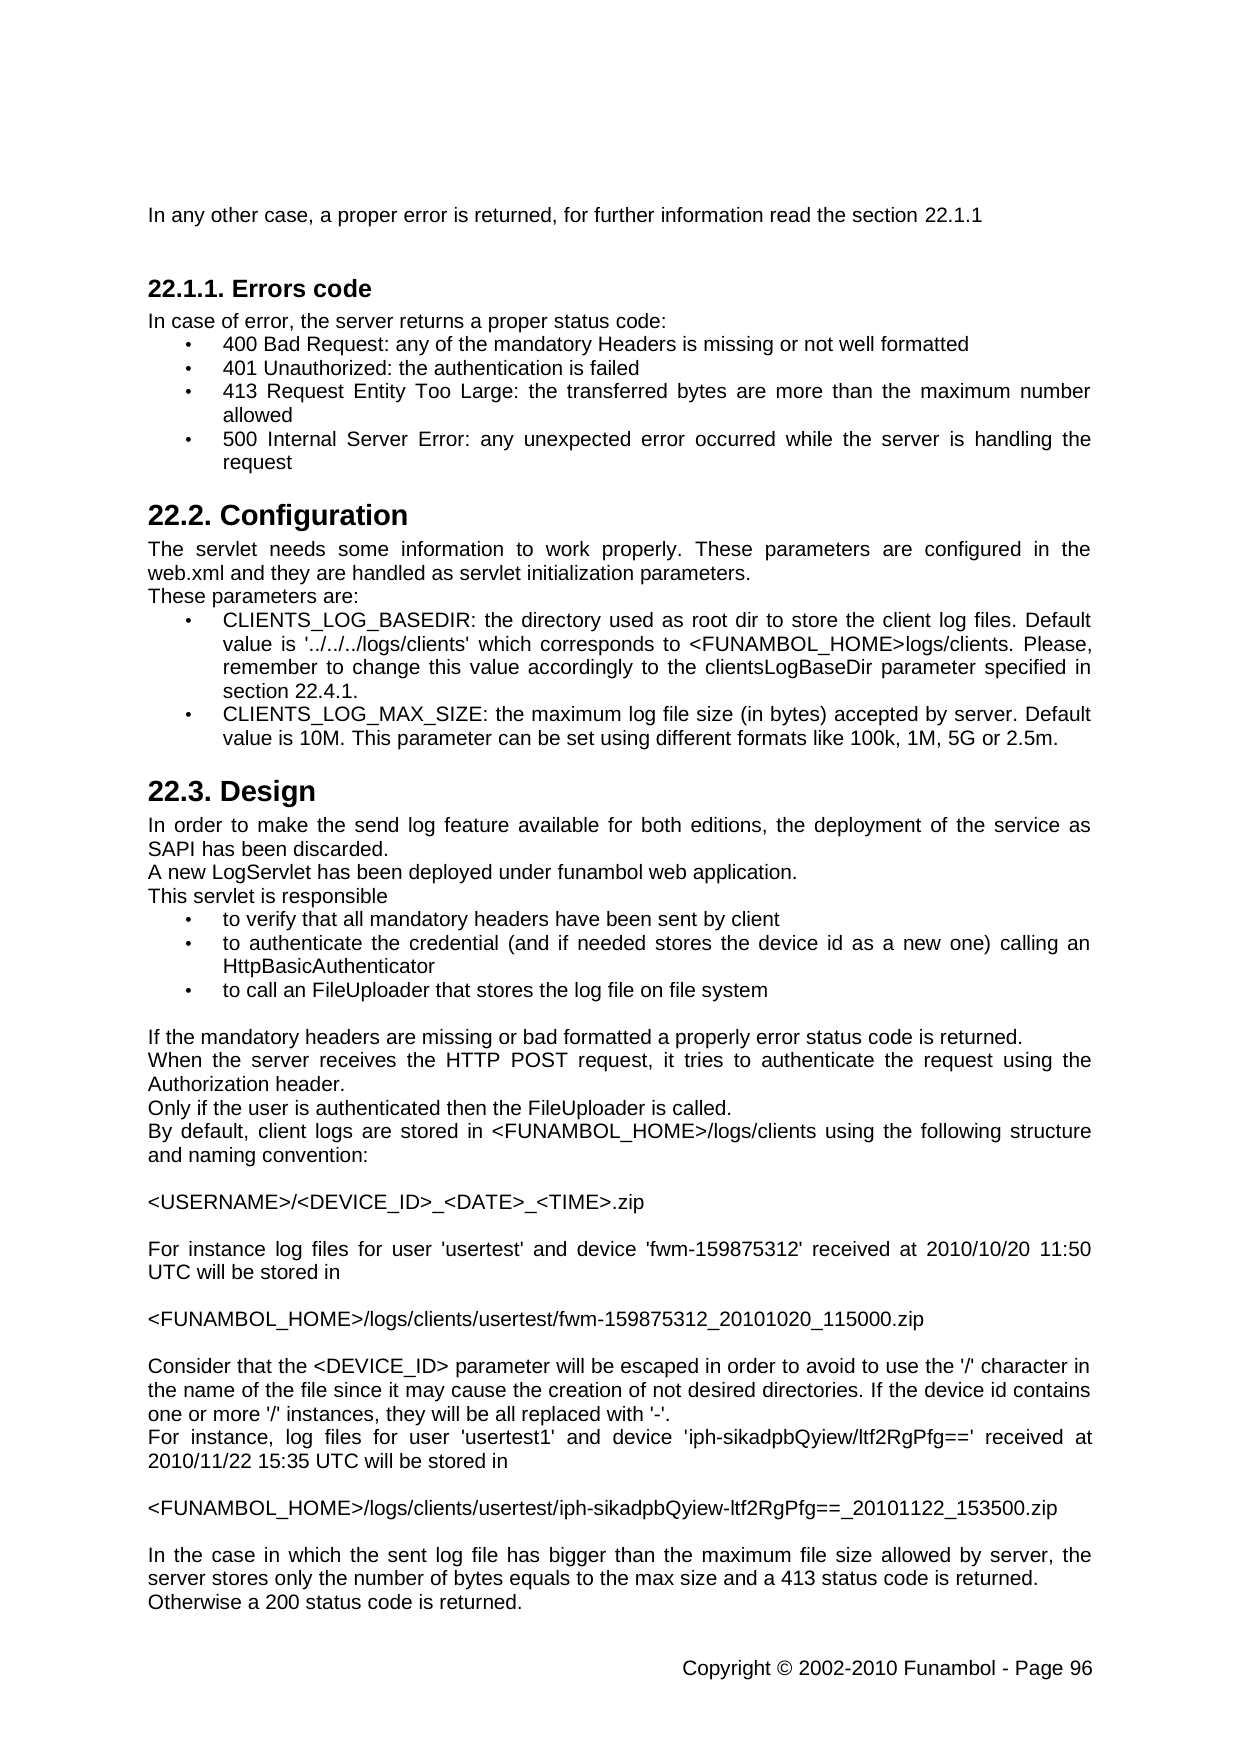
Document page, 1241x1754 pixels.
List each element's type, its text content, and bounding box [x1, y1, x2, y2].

text In the case in which the sent log file has bigger than the maximum file size allowed by server, the server stores only the number of bytes equals to the max size and a 413 status code is returned. [148, 1543, 1092, 1590]
text These parameters are: [148, 585, 1092, 608]
list to verify that all mandatory headers have been sent by client [185, 908, 1092, 931]
list CLIENTS_LOG_MAX_SIZE: the maximum log file size (in bytes) accepted by server. Default value is 10M. This parameter can be set using different formats like 100k, 1M, 5G or 2.5m. [185, 703, 1092, 750]
text For instance log files for user 'usertest' and device 'fwm-159875312' received at 2010/10/20 11:50 UTC will be stored in <FUNAMBOL_HOME>/logs/clients/usertest/fwm-159875312_20101020_115000.zip [148, 1237, 1092, 1331]
subtitle Errors code [148, 275, 1092, 303]
text This servlet is responsible [148, 884, 1092, 908]
text Otherwise a 200 status code is returned. [148, 1590, 1092, 1614]
text A new LogServlet has been deployed under funambol web application. [148, 861, 1092, 884]
text <FUNAMBOL_HOME>/logs/clients/usertest/iph-sikadpbQyiew-ltf2RgPfg==_20101122_153500.zip [148, 1496, 1092, 1520]
text In any other case, a proper error is returned, for further information read the section 22.1.1 [148, 203, 1092, 227]
list 500 Internal Server Error: any unexpected error occurred while the server is handling the request [185, 427, 1092, 474]
text Only if the user is authenticated then the FileUploader is called. [148, 1096, 1092, 1119]
list 401 Unauthorized: the authentication is failed [185, 356, 1092, 380]
list to authenticate the credential (and if needed stores the device id as a new one) calling an HttpBasicAuthenticator [185, 931, 1092, 978]
list 413 Request Entity Too Large: the transferred bytes are more than the maximum number allowed [185, 380, 1092, 427]
text By default, client logs are stored in <FUNAMBOL_HOME>/logs/clients using the following structure and naming convention: <USERNAME>/<DEVICE_ID>_<DATE>_<TIME>.zip [148, 1119, 1092, 1214]
text In order to make the send log feature available for both editions, the deployment of the service as SAPI has been discarded. [148, 813, 1092, 861]
subtitle Configuration [148, 499, 1092, 532]
list CLIENTS_LOG_BASEDIR: the directory used as root dir to store the client log files. Default value is '../../../logs/clients' which corresponds to <FUNAMBOL_HOME>logs/clients. Please, remember to change this value accordingly to the clientsLogBaseDir parameter specified in section 22.4.1. [185, 608, 1092, 703]
text If the mandatory headers are missing or bad formatted a properly error status code is returned. [148, 1025, 1092, 1049]
text Consider that the <DEVICE_ID> parameter will be escaped in order to avoid to use the '/' character in the name of the file since it may cause the creation of not desired directories. If the device id contains one or more '/' instances, they will be all replaced with '-'. [148, 1355, 1092, 1426]
text The servlet needs some information to work properly. These parameters are configured in the web.xml and they are handled as servlet initialization parameters. [148, 538, 1092, 585]
text In case of error, the server returns a proper status code: [148, 309, 1092, 333]
text For instance, log files for user 'usertest1' and device 'iph-sikadpbQyiew/ltf2RgPfg==' received at 2010/11/22 15:35 UTC will be stored in [148, 1426, 1092, 1473]
list 400 Bad Request: any of the mandatory Headers is missing or not well formatted [185, 333, 1092, 356]
list to call an FileUploader that stores the log file on file system [185, 978, 1092, 1002]
subtitle Design [148, 775, 1092, 807]
text When the server receives the HTTP POST request, it tries to authenticate the request using the Authorization header. [148, 1049, 1092, 1096]
